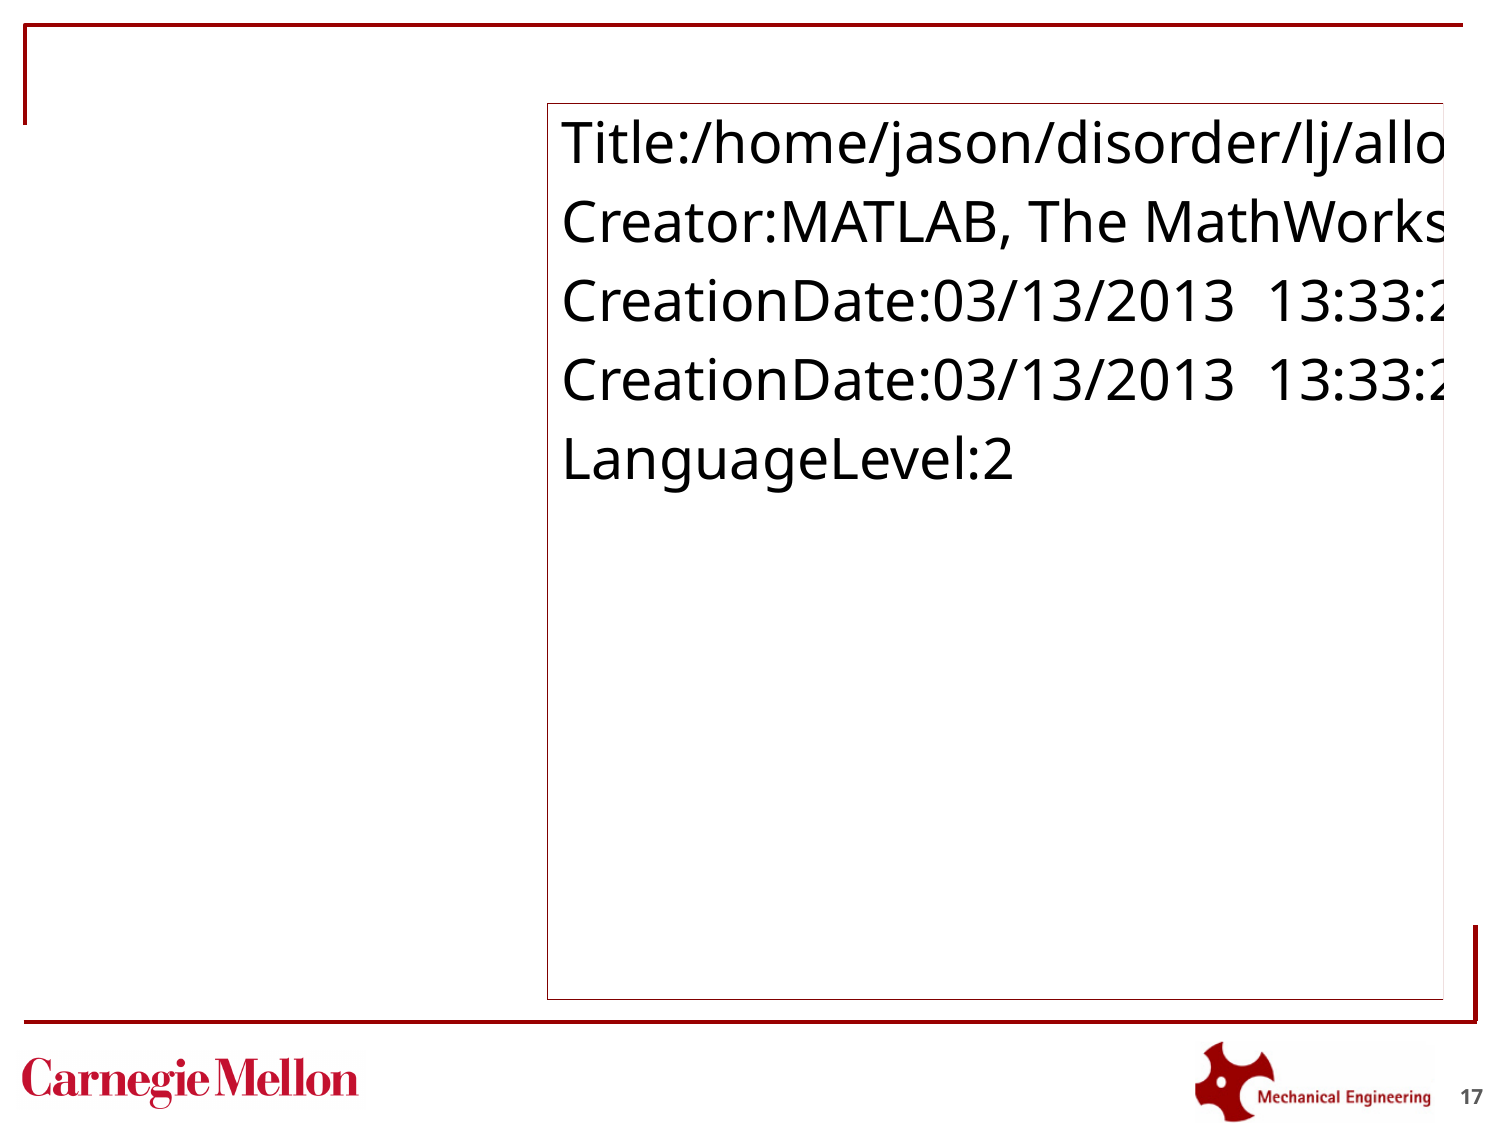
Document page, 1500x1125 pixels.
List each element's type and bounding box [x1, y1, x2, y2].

picture [543, 99, 1444, 1000]
picture [1192, 1034, 1438, 1125]
picture [16, 1050, 366, 1110]
